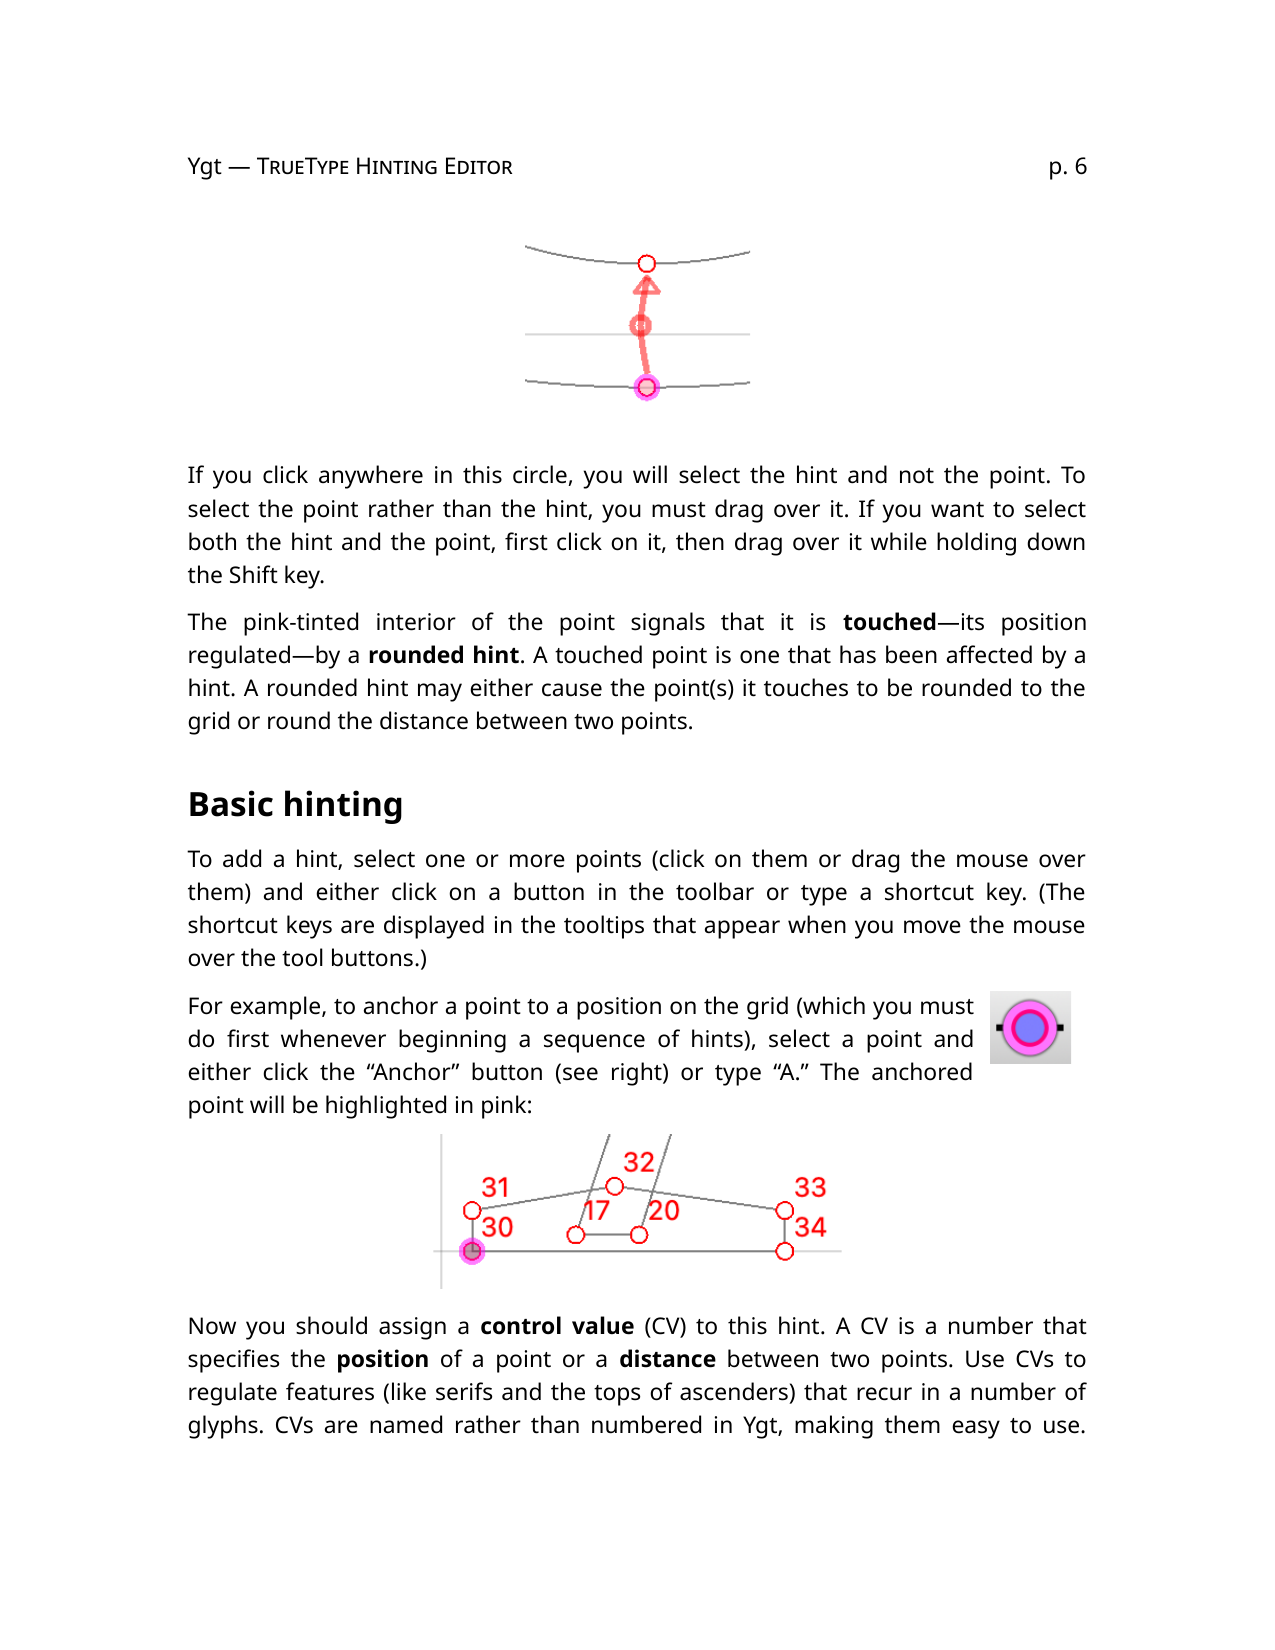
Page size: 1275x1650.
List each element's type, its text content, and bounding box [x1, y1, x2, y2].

picture [525, 211, 750, 439]
text The pink-tinted interior of the point signals that it is touched—its position regulated—by a rounded hint. A touched point is one that has been affected by a hint. A rounded hint may either cause the point(s) it touches to be rounded to the grid or round the distance between two points. [187, 604, 1087, 736]
text For example, to anchor a point to a position on the grid (which you must do first whenever beginning a sequence of hints), select a point and either click the “Anchor” button (see right) or type “A.” The anchored point will be highlighted in pink: [187, 988, 1087, 1120]
text If you click anywhere in this circle, you will select the hint and not the point. To select the point rather than the hint, you must drag over it. If you want to select both the hint and the point, first click on it, then drag over it while holding down the Shift key. [187, 458, 1087, 590]
picture [433, 1134, 842, 1289]
text To add a hint, select one or more points (click on them or drag the mouse over them) and either click on a button in the toolbar or type a shortcut key. (The shortcut keys are displayed in the tooltips that appear when you move the mouse over the tool buttons.) [187, 841, 1087, 973]
text Now you should assign a control value (CV) to this hint. A CV is a number that specifies the position of a point or a distance between two points. Use CVs to regulate features (like serifs and the tops of ascenders) that recur in a number of glyphs. CVs are named rather than numbered in Ygt, making them easy to use. [187, 1308, 1087, 1440]
subtitle Basic hinting [187, 781, 1087, 826]
picture [990, 991, 1072, 1064]
